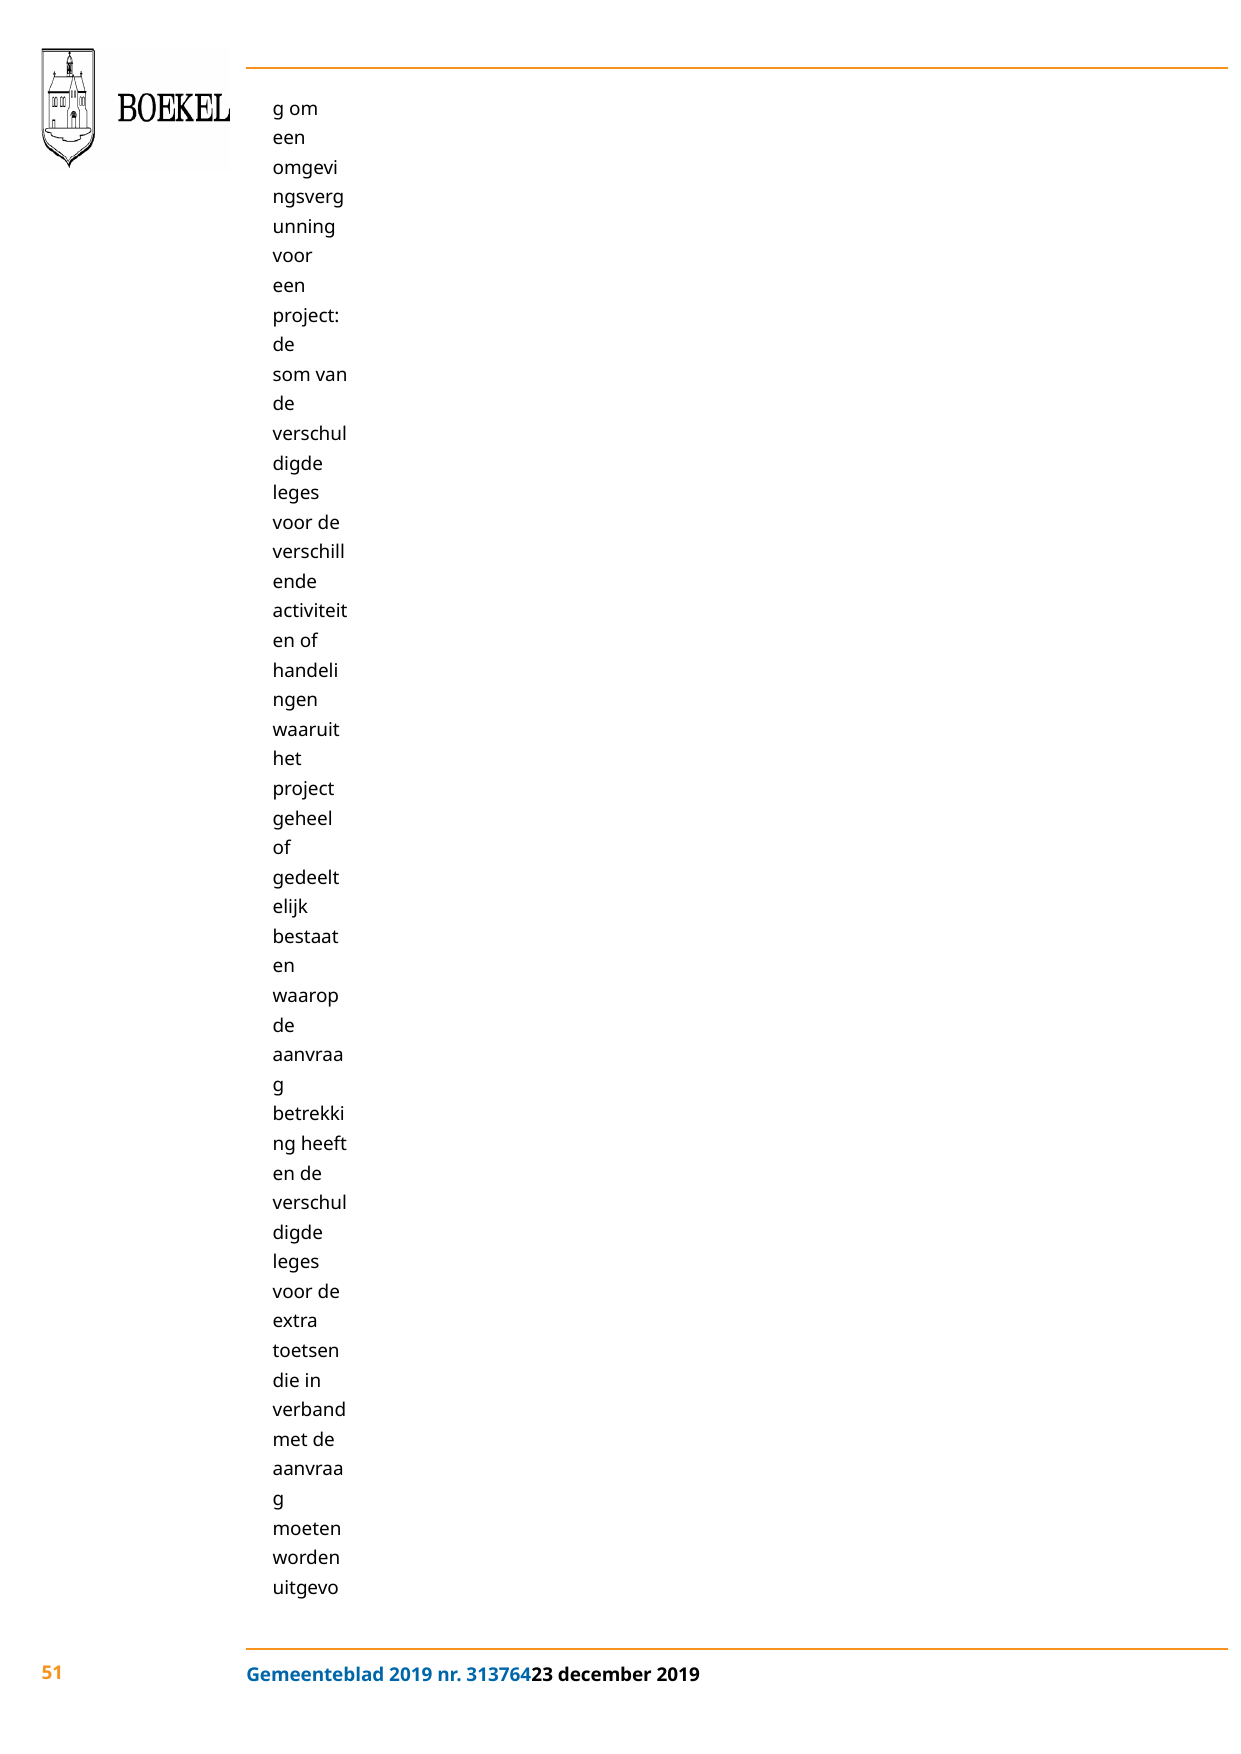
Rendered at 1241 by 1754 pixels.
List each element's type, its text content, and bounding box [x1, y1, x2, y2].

table_cell [1111, 95, 1152, 1600]
table_cell [349, 95, 369, 1600]
table_cell [248, 95, 272, 1600]
table_cell [409, 95, 429, 1600]
table_cell [590, 95, 630, 1600]
table_cell [369, 95, 389, 1600]
table_cell [469, 95, 509, 1600]
table_cell [790, 95, 830, 1600]
table_cell [911, 95, 951, 1600]
table_cell [1031, 95, 1071, 1600]
table_cell [870, 95, 911, 1600]
table_cell g om een omgevingsvergunning voor een project: de som van de verschuldigde leges voor de verschillende activiteiten of handelingen waaruit het project geheel of gedeeltelijk bestaat en waarop de aanvraag betrekking heeft en de verschuldigde leges voor de extra toetsen die in verband met de aanvraag moeten worden uitgevo [273, 95, 349, 1600]
table_cell [1071, 95, 1111, 1600]
table_cell [670, 95, 710, 1600]
table_cell [750, 95, 790, 1600]
table_cell [710, 95, 750, 1600]
table_cell [630, 95, 670, 1600]
table_cell [550, 95, 590, 1600]
picture [41, 47, 231, 172]
table_cell [429, 95, 469, 1600]
table_cell [830, 95, 870, 1600]
table_cell [951, 95, 991, 1600]
table_cell [389, 95, 409, 1600]
table_cell [510, 95, 549, 1600]
table_cell [991, 95, 1031, 1600]
